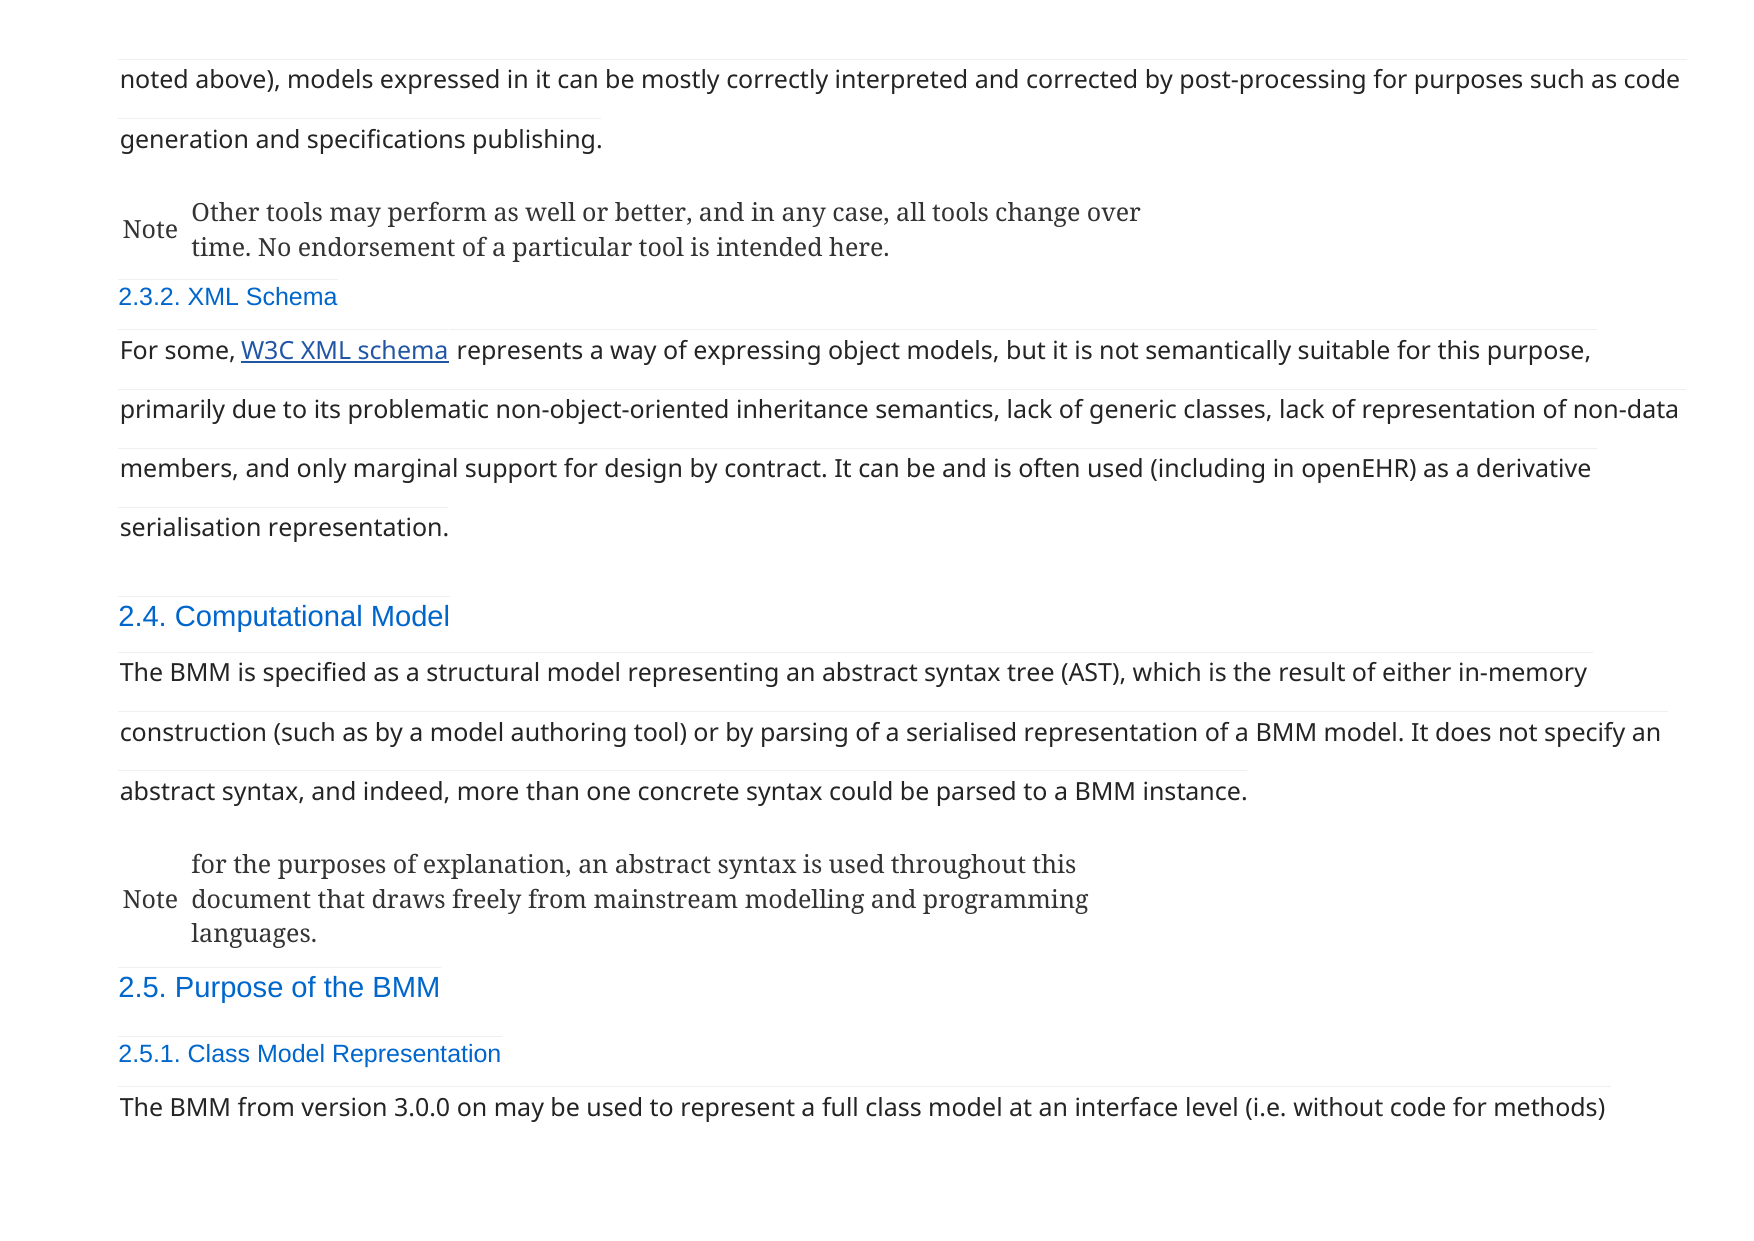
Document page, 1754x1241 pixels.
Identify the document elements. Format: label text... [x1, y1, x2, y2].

subtitle 2.5.1. Class Model Representation [118, 1036, 1695, 1067]
text Nevertheless, a small number of tools, including MagicDraw (currently used for representing openEHR models for the specifications) and Rational Software Architect (RSA), appear to implement UML 2.5 faithfully. This means that despite the limitations of UML 2.5 (as noted above), models expressed in it can be mostly correctly interpreted and corrected by post-processing for purposes such as code generation and specifications publishing. [118, 59, 1695, 155]
text For some, W3C XML schema represents a way of expressing object models, but it is not semantically suitable for this purpose, primarily due to its problematic non-object-oriented inheritance semantics, lack of generic classes, lack of representation of non-data members, and only marginal support for design by contract. It can be and is often used (including in openEHR) as a derivative serialisation representation. [118, 329, 1695, 544]
text The BMM is specified as a structural model representing an abstract syntax tree (AST), which is the result of either in-memory construction (such as by a model authoring tool) or by parsing of a serialised representation of a BMM model. It does not specify an abstract syntax, and indeed, more than one concrete syntax could be parsed to a BMM instance. [118, 652, 1695, 807]
subtitle 2.4. Computational Model [118, 596, 1695, 632]
table_header for the purposes of explanation, an abstract syntax is used throughout this document that draws freely from mainstream modelling and programming languages. [187, 844, 1181, 952]
table_header Other tools may perform as well or better, and in any case, all tools change over time. No endorsement of a particular tool is intended here. [187, 192, 1181, 266]
table_header Note [118, 844, 187, 952]
subtitle 2.3.2. XML Schema [118, 279, 1695, 310]
subtitle 2.5. Purpose of the BMM [118, 967, 1695, 1003]
table_header Note [118, 192, 187, 266]
text The BMM from version 3.0.0 on may be used to represent a full class model at an interface level (i.e. without code for methods) including classes, types, and class feature types including property (i.e. attribute), symbolic constant, manifest value, functions, operators, and procedures. [118, 1086, 1695, 1123]
